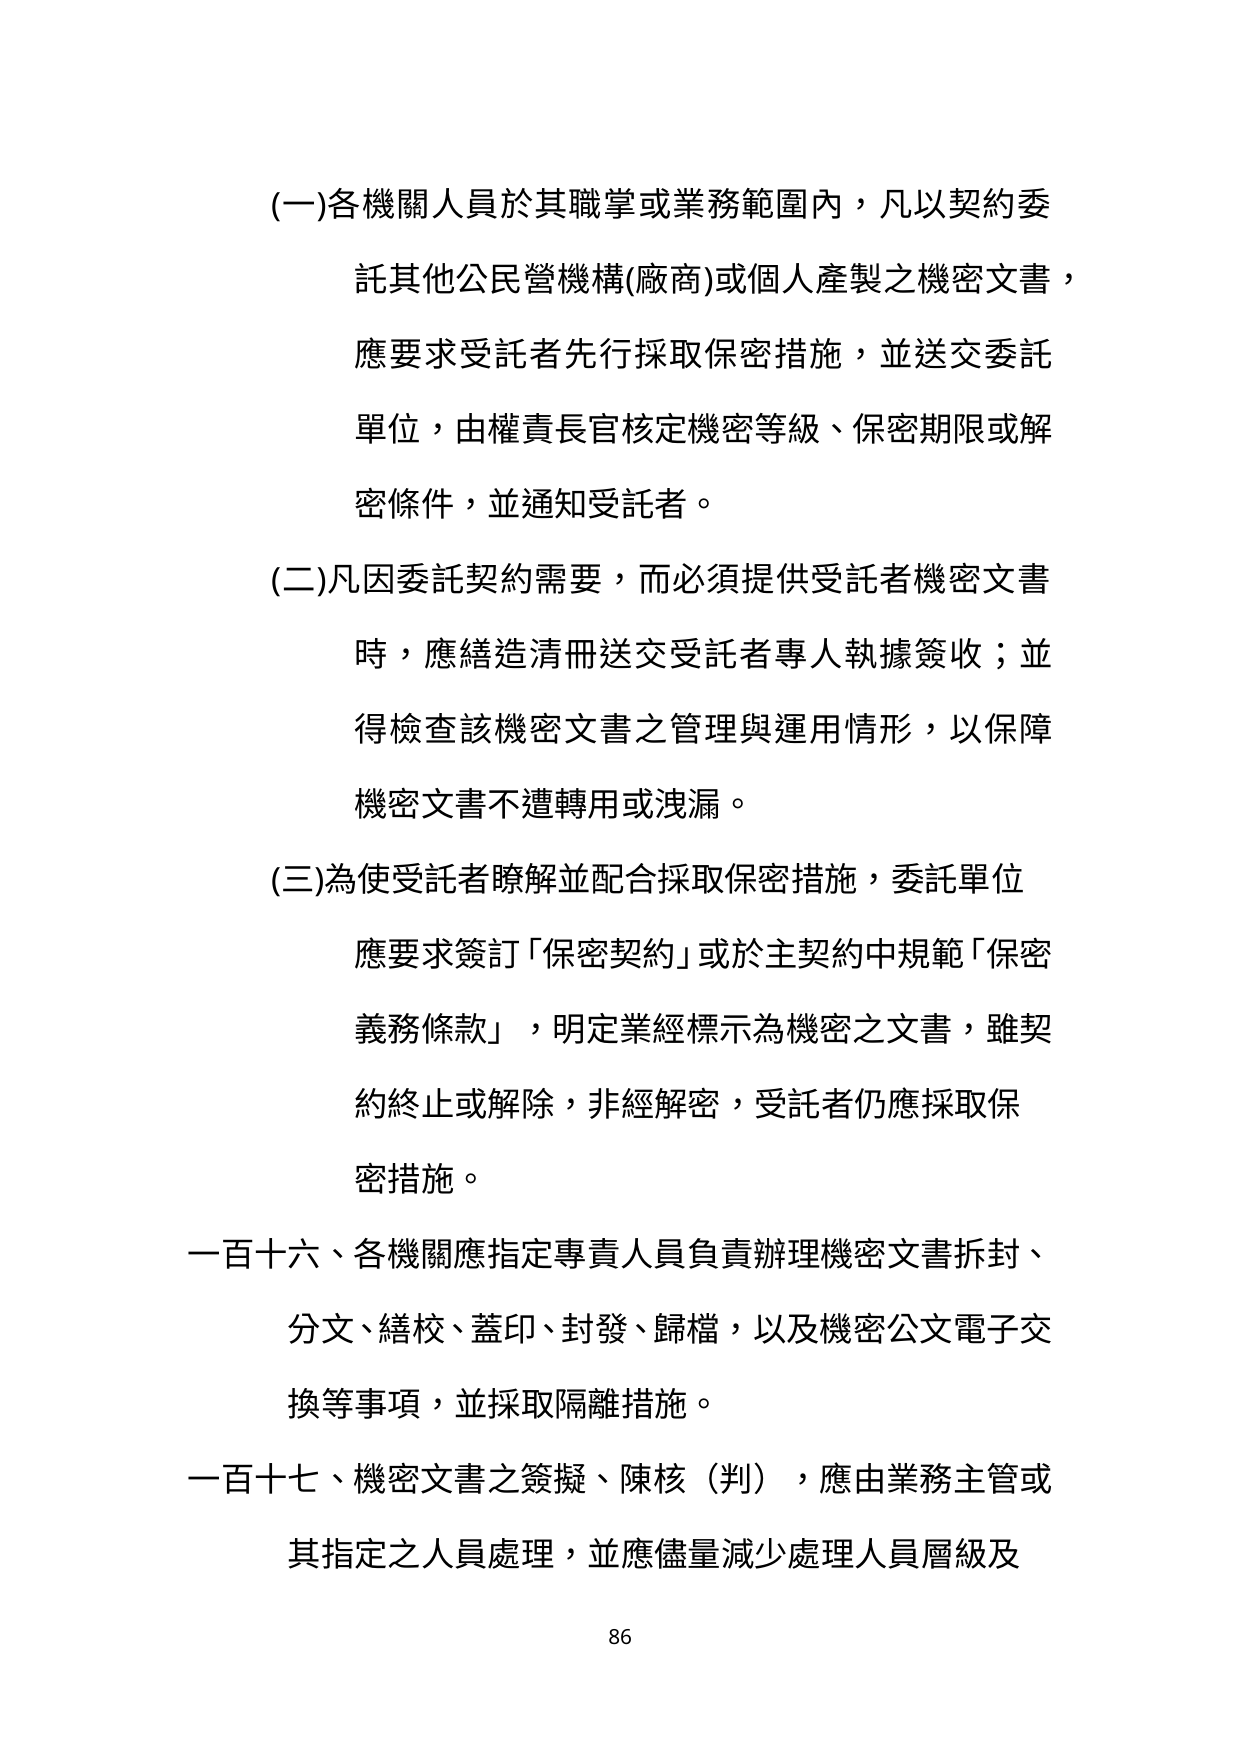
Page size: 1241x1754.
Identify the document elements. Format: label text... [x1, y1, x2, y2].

text (三)為使受託者瞭解並配合採取保密措施，委託單位應要求簽訂「保密契約」或於主契約中規範「保密義務條款」，明定業經標示為機密之文書，雖契約終止或解除，非經解密，受託者仍應採取保密措施。 [271, 839, 1053, 1214]
text 一百十六、各機關應指定專責人員負責辦理機密文書拆封、 [187, 1214, 1053, 1289]
text 分文、繕校、蓋印、封發、歸檔，以及機密公文電子交換等事項，並採取隔離措施。 [287, 1289, 1053, 1439]
text (一)各機關人員於其職掌或業務範圍內，凡以契約委託其他公民營機構(廠商)或個人產製之機密文書，應要求受託者先行採取保密措施，並送交委託單位，由權責長官核定機密等級、保密期限或解密條件，並通知受託者。 [271, 164, 1053, 539]
text 一百十七、機密文書之簽擬、陳核（判），應由業務主管或其指定之人員處理，並應儘量減少處理人員層級及 [187, 1439, 1053, 1589]
text (二)凡因委託契約需要，而必須提供受託者機密文書時，應繕造清冊送交受託者專人執據簽收；並得檢查該機密文書之管理與運用情形，以保障機密文書不遭轉用或洩漏。 [271, 539, 1053, 839]
